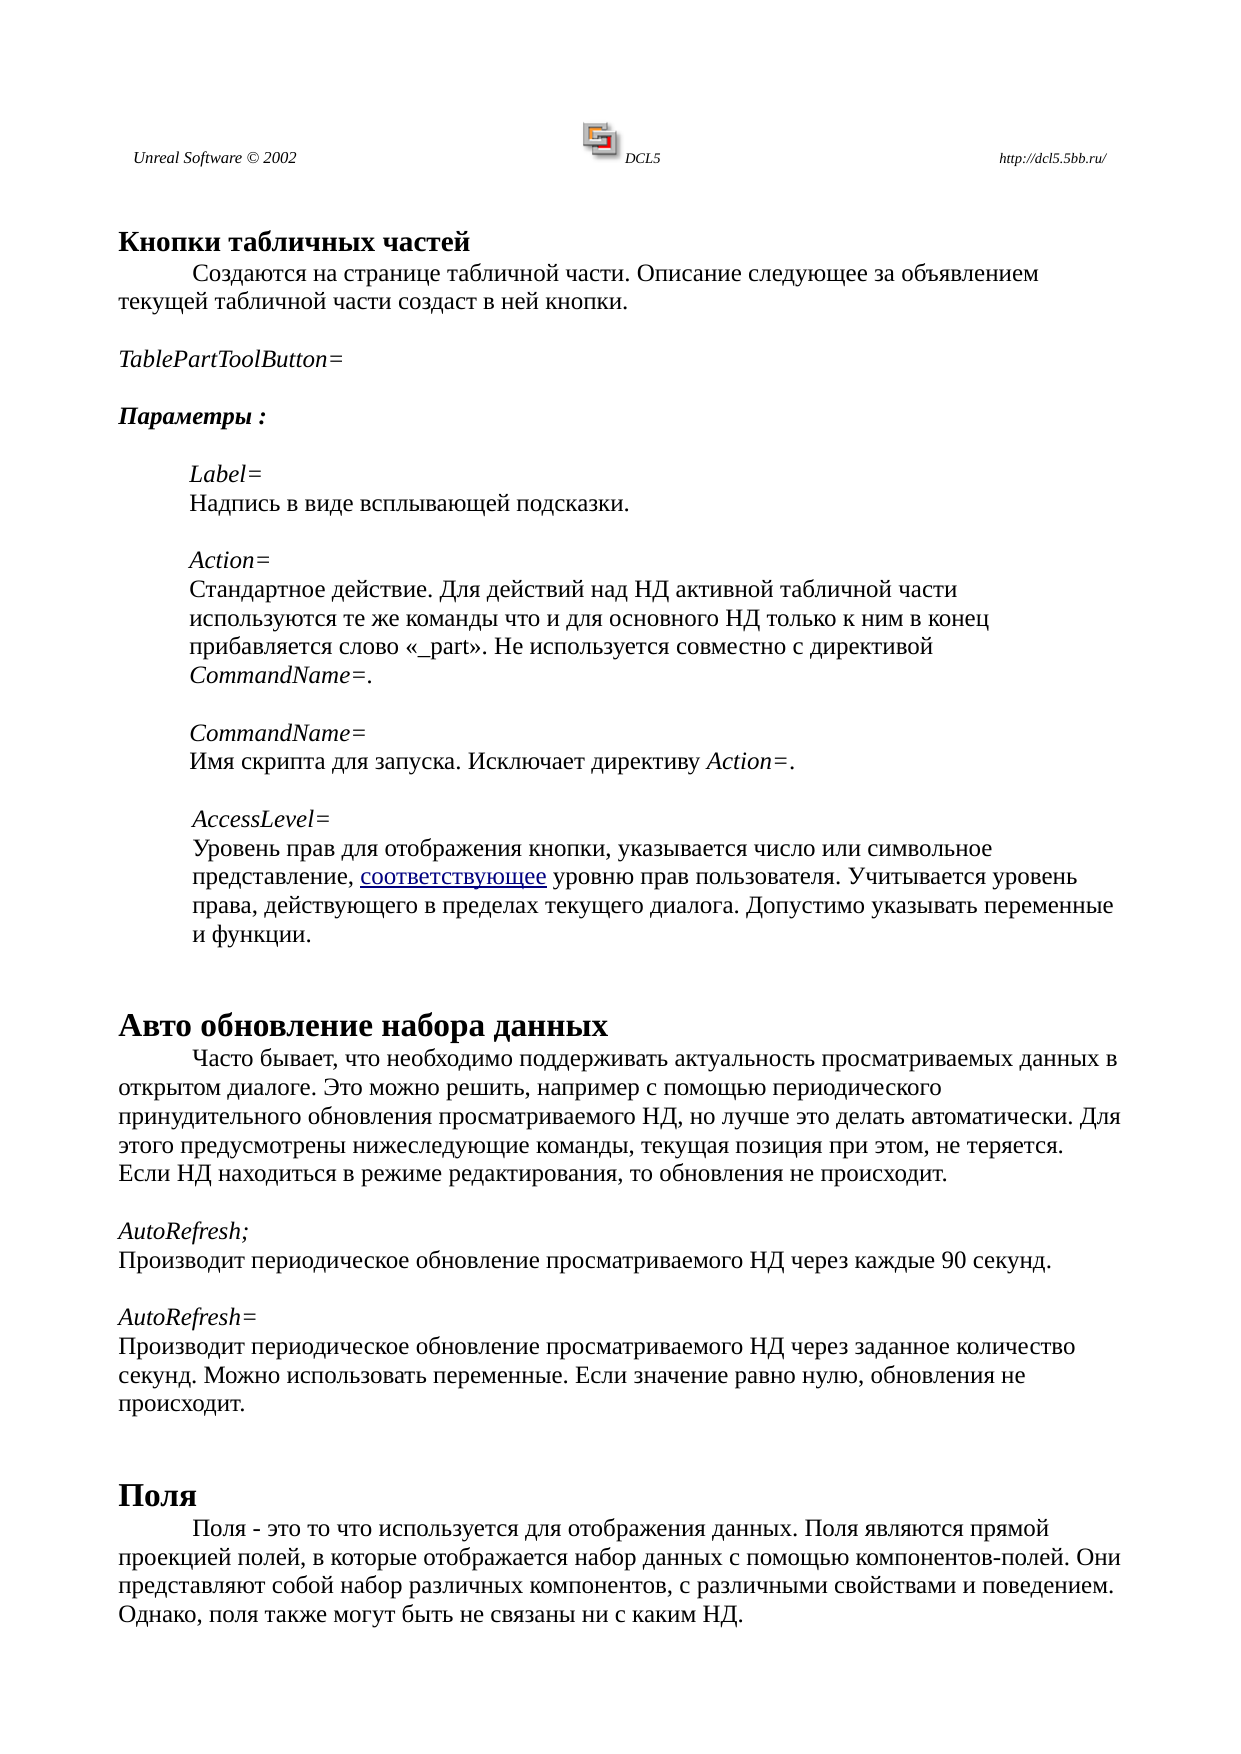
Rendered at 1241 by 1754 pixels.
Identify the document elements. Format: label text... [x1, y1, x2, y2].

text TablePartToolButton= [118, 344, 1122, 373]
text Производит периодическое обновление просматриваемого НД через заданное количество секунд. Можно использовать переменные. Если значение равно нулю, обновления не происходит. [118, 1331, 1122, 1417]
text AutoRefresh; [118, 1216, 1122, 1245]
text используются те же команды что и для основного НД только к ним в конец прибавляется слово «_part». Не используется совместно с директивой CommandName=. [189, 603, 1122, 689]
text Label= [189, 459, 1122, 488]
text Кнопки табличных частей [118, 224, 1122, 258]
text Создаются на странице табличной части. Описание следующее за объявлением текущей табличной части создаст в ней кнопки. [118, 258, 1122, 315]
text Производит периодическое обновление просматриваемого НД через каждые 90 секунд. [118, 1245, 1122, 1273]
text CommandName= [189, 718, 1122, 746]
text Параметры : [118, 401, 1122, 430]
text Поля - это то что используется для отображения данных. Поля являются прямой проекцией полей, в которые отображается набор данных с помощью компонентов-полей. Они представляют собой набор различных компонентов, с различными свойствами и поведением. Однако, поля также могут быть не связаны ни с каким НД. [118, 1513, 1122, 1628]
text Стандартное действие. Для действий над НД активной табличной части [189, 574, 1122, 603]
picture [579, 118, 625, 164]
text AccessLevel= [118, 804, 1122, 833]
text Action= [189, 545, 1122, 574]
text Часто бывает, что необходимо поддерживать актуальность просматриваемых данных в открытом диалоге. Это можно решить, например с помощью периодического принудительного обновления просматриваемого НД, но лучше это делать автоматически. Для этого предусмотрены нижеследующие команды, текущая позиция при этом, не теряется. Если НД находиться в режиме редактирования, то обновления не происходит. [118, 1043, 1122, 1187]
text Авто обновление набора данных [118, 1005, 1122, 1043]
text Надпись в виде всплывающей подсказки. [189, 488, 1122, 516]
text Уровень прав для отображения кнопки, указывается число или символьное представление, соответствующее уровню прав пользователя. Учитывается уровень права, действующего в пределах текущего диалога. Допустимо указывать переменные и функции. [118, 833, 1122, 948]
text Поля [118, 1475, 1122, 1513]
text Имя скрипта для запуска. Исключает директиву Action=. [189, 746, 1122, 775]
text AutoRefresh= [118, 1302, 1122, 1331]
